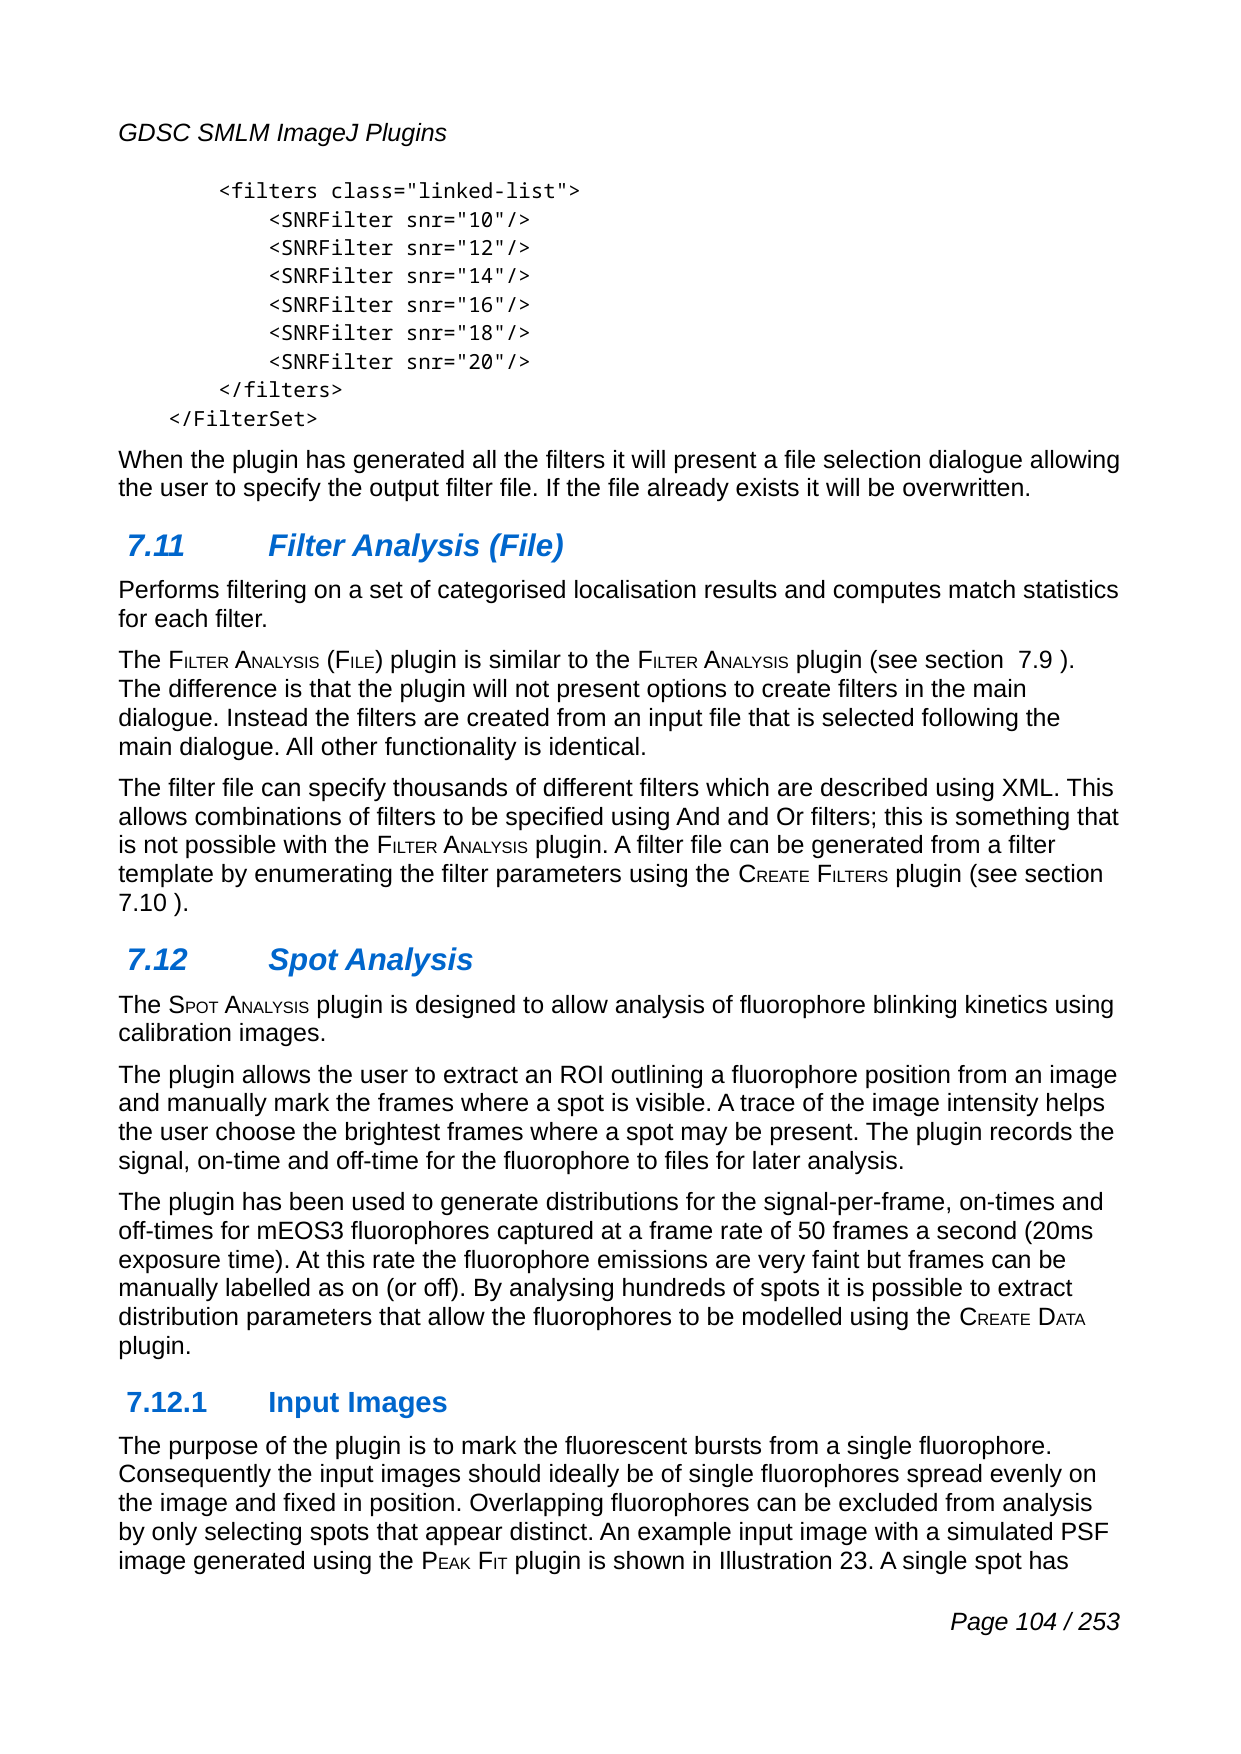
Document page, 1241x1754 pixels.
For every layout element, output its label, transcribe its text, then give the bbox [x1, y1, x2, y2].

text </filters> [118, 375, 1122, 404]
text </FilterSet> [118, 404, 1122, 432]
text <SNRFilter snr="12"/> [118, 233, 1122, 262]
text The Filter Analysis (File) plugin is similar to the Filter Analysis plugin (see section 7.9). The difference is that the plugin will not present options to create filters in the main dialogue. Instead the filters are created from an input file that is selected following the main dialogue. All other functionality is identical. [118, 645, 1122, 760]
text <SNRFilter snr="10"/> [118, 205, 1122, 233]
subtitle Filter Analysis (File) [118, 527, 1122, 563]
text <SNRFilter snr="16"/> [118, 290, 1122, 318]
text <SNRFilter snr="18"/> [118, 318, 1122, 347]
subtitle Input Images [118, 1385, 1122, 1418]
subtitle Spot Analysis [118, 941, 1122, 977]
text The purpose of the plugin is to mark the fluorescent bursts from a single fluorophore. Consequently the input images should ideally be of single fluorophores spread evenly on the image and fixed in position. Overlapping fluorophores can be excluded from analysis by only selecting spots that appear distinct. An example input image with a simulated PSF image generated using the Peak Fit plugin is shown in Illustration 23. A single spot has [118, 1431, 1122, 1574]
text The plugin allows the user to extract an ROI outlining a fluorophore position from an image and manually mark the frames where a spot is visible. A trace of the image intensity helps the user choose the brightest frames where a spot may be present. The plugin records the signal, on-time and off-time for the fluorophore to files for later analysis. [118, 1060, 1122, 1175]
text <filters class="linked-list"> [118, 176, 1122, 205]
text The Spot Analysis plugin is designed to allow analysis of fluorophore blinking kinetics using calibration images. [118, 990, 1122, 1047]
text When the plugin has generated all the filters it will present a file selection dialogue allowing the user to specify the output filter file. If the file already exists it will be overwritten. [118, 445, 1122, 502]
text Performs filtering on a set of categorised localisation results and computes match statistics for each filter. [118, 575, 1122, 633]
text The filter file can specify thousands of different filters which are described using XML. This allows combinations of filters to be specified using And and Or filters; this is something that is not possible with the Filter Analysis plugin. A filter file can be generated from a filter template by enumerating the filter parameters using the Create Filters plugin (see section 7.10). [118, 773, 1122, 917]
text <SNRFilter snr="20"/> [118, 347, 1122, 375]
text <SNRFilter snr="14"/> [118, 262, 1122, 290]
text The plugin has been used to generate distributions for the signal-per-frame, on-times and off-times for mEOS3 fluorophores captured at a frame rate of 50 frames a second (20ms exposure time). At this rate the fluorophore emissions are very faint but frames can be manually labelled as on (or off). By analysing hundreds of spots it is possible to extract distribution parameters that allow the fluorophores to be modelled using the Create Data plugin. [118, 1187, 1122, 1360]
